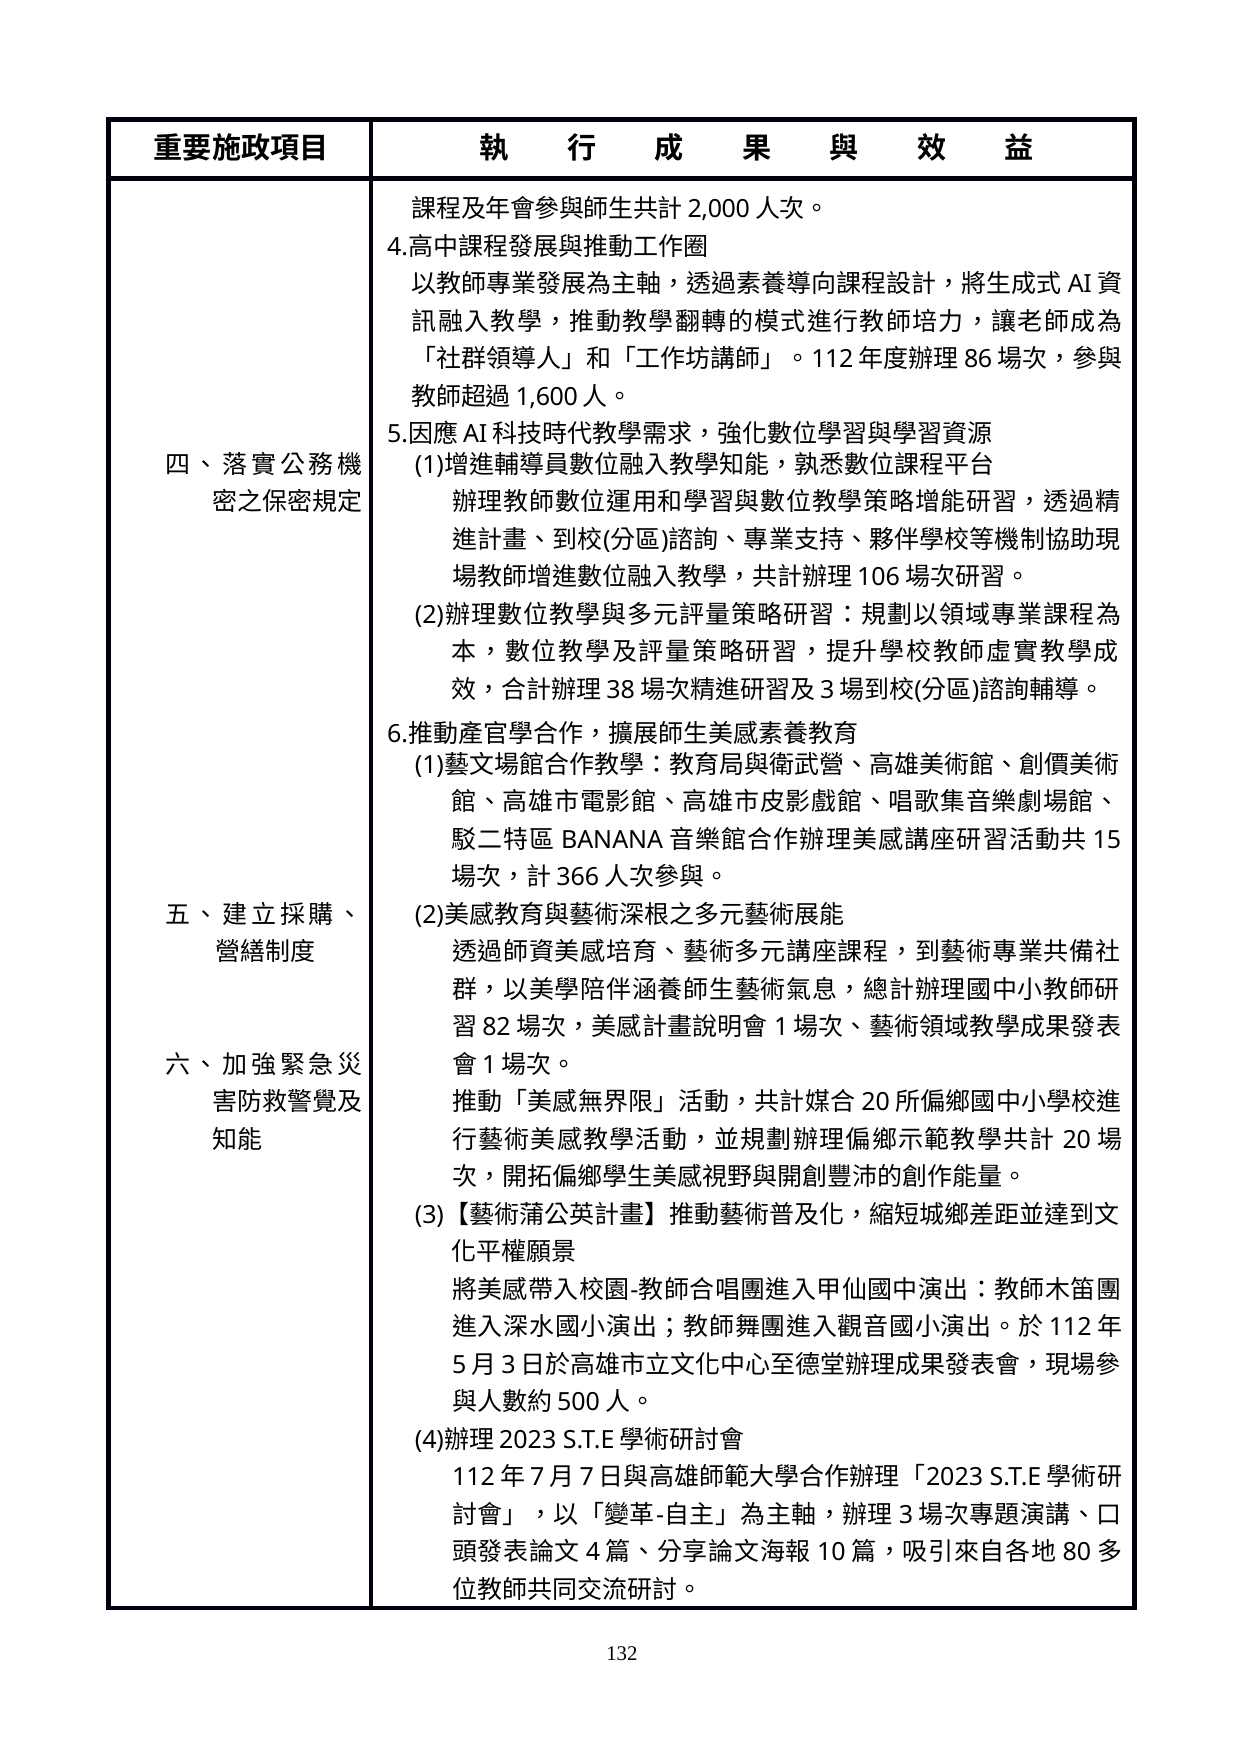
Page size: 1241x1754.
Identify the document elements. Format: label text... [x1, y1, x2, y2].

table_header 執 行 成 果 與 效 益 [373, 122, 1132, 176]
table_cell 課程及年會參與師生共計2,000人次。 4.高中課程發展與推動工作圈 以教師專業發展為主軸，透過素養導向課程設計，將生成式AI資訊融入教學，推動教學翻轉的模式進行教師培力，讓老師成為「社群領導人」和「工作坊講師」。112年度辦理86場次，參與教師超過1,600人。 5.因應AI科技時代教學需求，強化數位學習與學習資源 (1)增進輔導員數位融入教學知能，孰悉數位課程平台 辦理教師數位運用和學習與數位教學策略增能研習，透過精進計畫、到校(分區)諮詢、專業支持、夥伴學校等機制協助現場教師增進數位融入教學，共計辦理106場次研習。 (2)辦理數位教學與多元評量策略研習：規劃以領域專業課程為本，數位教學及評量策略研習，提升學校教師虛實教學成效，合計辦理38場次精進研習及3場到校(分區)諮詢輔導。 6.推動產官學合作，擴展師生美感素養教育 (1)藝文場館合作教學：教育局與衛武營、高雄美術館、創價美術館、高雄市電影館、高雄市皮影戲館、唱歌集音樂劇場館、駁二特區BANANA音樂館合作辦理美感講座研習活動共15場次，計366人次參與。 (2)美感教育與藝術深根之多元藝術展能 透過師資美感培育、藝術多元講座課程，到藝術專業共備社群，以美學陪伴涵養師生藝術氣息，總計辦理國中小教師研習82場次，美感計畫說明會1場次、藝術領域教學成果發表會1場次。 推動「美感無界限」活動，共計媒合20所偏鄉國中小學校進行藝術美感教學活動，並規劃辦理偏鄉示範教學共計20場次，開拓偏鄉學生美感視野與開創豐沛的創作能量。 (3)【藝術蒲公英計畫】推動藝術普及化，縮短城鄉差距並達到文化平權願景 將美感帶入校園-教師合唱團進入甲仙國中演出：教師木笛團進入深水國小演出；教師舞團進入觀音國小演出。於112年5月3日於高雄市立文化中心至德堂辦理成果發表會，現場參與人數約500人。 (4)辦理2023 S.T.E學術研討會 112年7月7日與高雄師範大學合作辦理「2023 S.T.E學術研討會」，以「變革-自主」為主軸，辦理3場次專題演講、口頭發表論文4篇、分享論文海報10篇，吸引來自各地80多位教師共同交流研討。 [373, 181, 1132, 1606]
table_header 重要施政項目 [111, 122, 369, 176]
table_cell 四、落實公務機密之保密規定 五、建立採購、營繕制度 六、加強緊急災害防救警覺及知能 [111, 181, 369, 1606]
